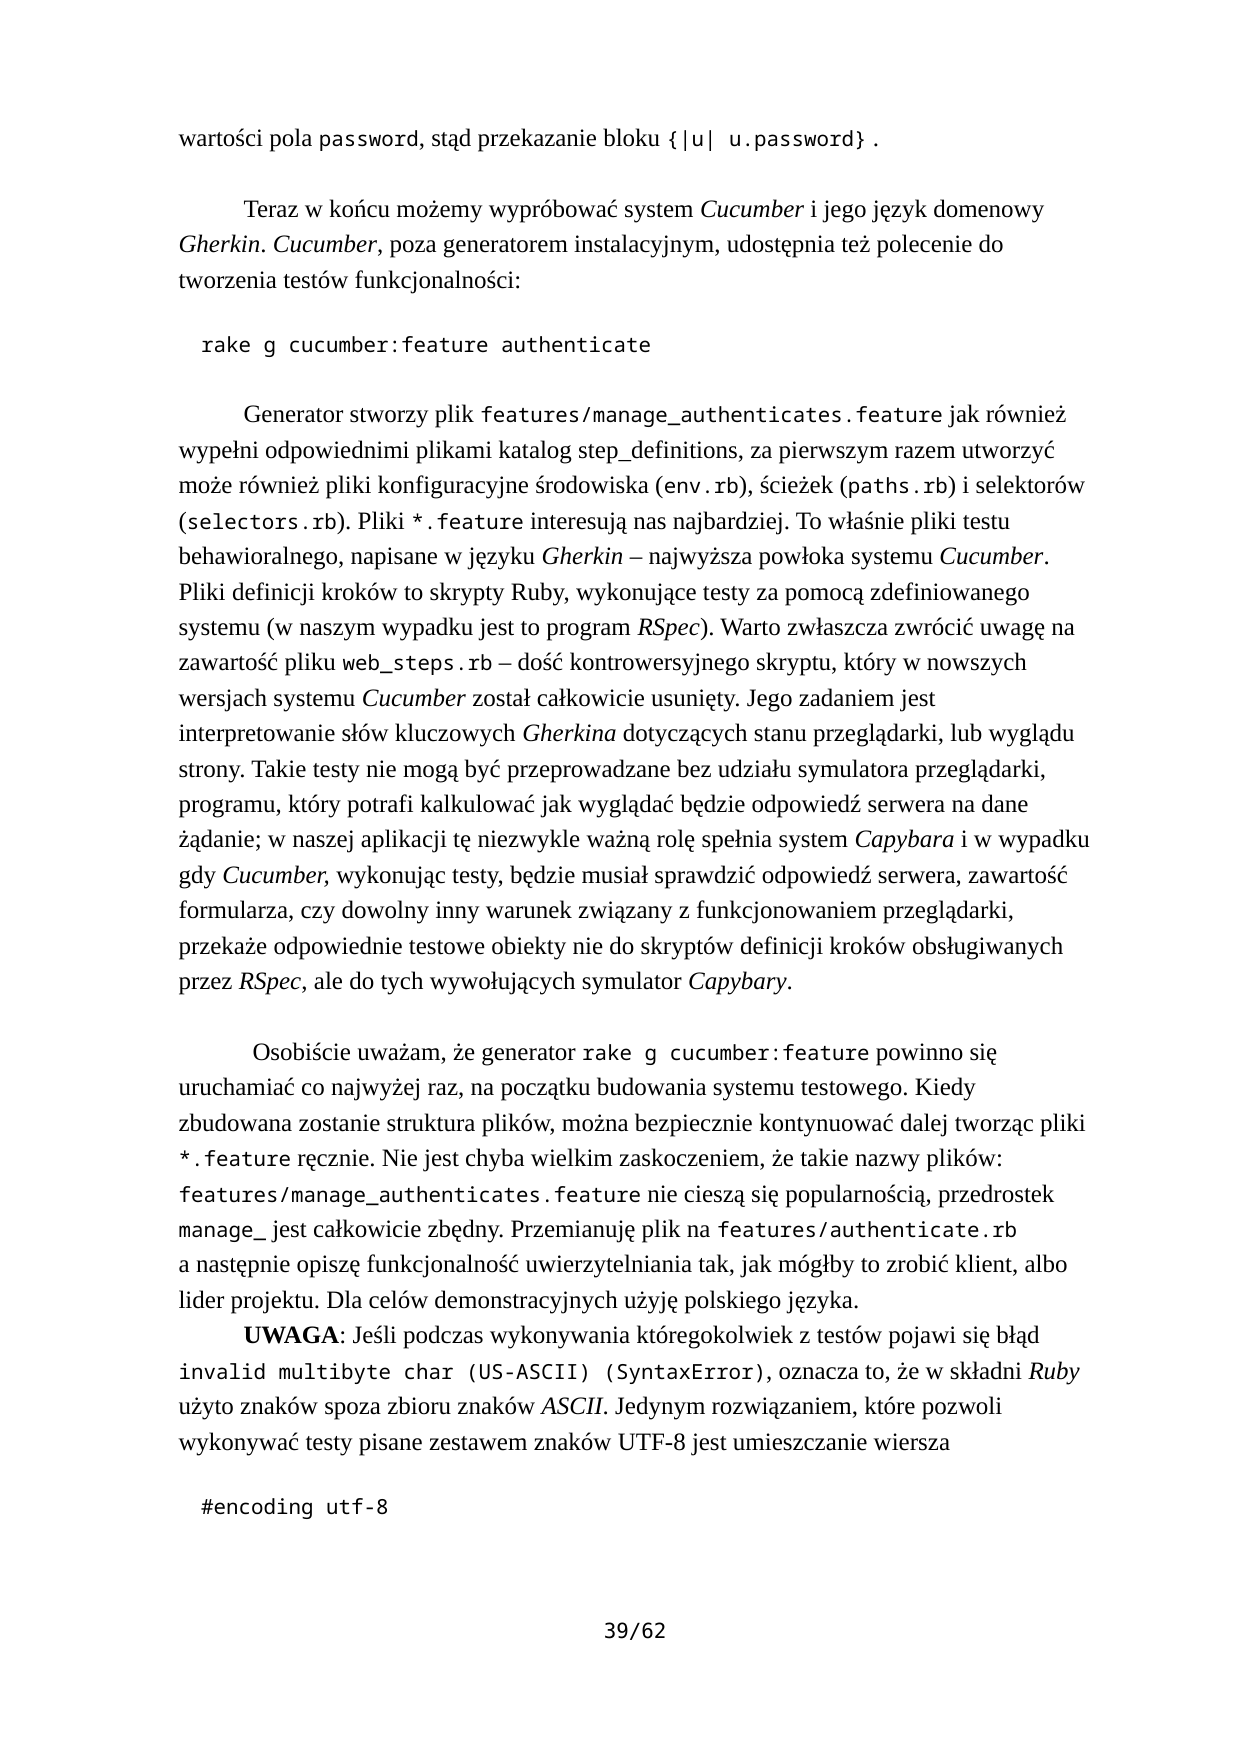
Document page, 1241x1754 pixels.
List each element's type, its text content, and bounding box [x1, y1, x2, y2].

text rake g cucumber:feature authenticate [189, 331, 1093, 359]
text #encoding utf-8 [189, 1492, 1093, 1521]
text wartości pola password, stąd przekazanie bloku {|u| u.password} . [178, 118, 1093, 153]
text UWAGA: Jeśli podczas wykonywania któregokolwiek z testów pojawi się błąd invalid multibyte char (US-ASCII) (SyntaxError), oznacza to, że w składni Ruby użyto znaków spoza zbioru znaków ASCII. Jedynym rozwiązaniem, które pozwoli wykonywać testy pisane zestawem znaków UTF-8 jest umieszczanie wiersza [178, 1315, 1093, 1457]
text Osobiście uważam, że generator rake g cucumber:feature powinno się uruchamiać co najwyżej raz, na początku budowania systemu testowego. Kiedy zbudowana zostanie struktura plików, można bezpiecznie kontynuować dalej tworząc pliki *.feature ręcznie. Nie jest chyba wielkim zaskoczeniem, że takie nazwy plików: features/manage_authenticates.feature nie cieszą się popularnością, przedrostek manage_ jest całkowicie zbędny. Przemianuję plik na features/authenticate.rb a następnie opiszę funkcjonalność uwierzytelniania tak, jak mógłby to zrobić klient, albo lider projektu. Dla celów demonstracyjnych użyję polskiego języka. [178, 1032, 1093, 1315]
text Generator stworzy plik features/manage_authenticates.feature jak również wypełni odpowiednimi plikami katalog step_definitions, za pierwszym razem utworzyć może również pliki konfiguracyjne środowiska (env.rb), ścieżek (paths.rb) i selektorów (selectors.rb). Pliki *.feature interesują nas najbardziej. To właśnie pliki testu behawioralnego, napisane w języku Gherkin – najwyższa powłoka systemu Cucumber. Pliki definicji kroków to skrypty Ruby, wykonujące testy za pomocą zdefiniowanego systemu (w naszym wypadku jest to program RSpec). Warto zwłaszcza zwrócić uwagę na zawartość pliku web_steps.rb – dość kontrowersyjnego skryptu, który w nowszych wersjach systemu Cucumber został całkowicie usunięty. Jego zadaniem jest interpretowanie słów kluczowych Gherkina dotyczących stanu przeglądarki, lub wyglądu strony. Takie testy nie mogą być przeprowadzane bez udziału symulatora przeglądarki, programu, który potrafi kalkulować jak wyglądać będzie odpowiedź serwera na dane żądanie; w naszej aplikacji tę niezwykle ważną rolę spełnia system Capybara i w wypadku gdy Cucumber, wykonując testy, będzie musiał sprawdzić odpowiedź serwera, zawartość formularza, czy dowolny inny warunek związany z funkcjonowaniem przeglądarki, przekaże odpowiednie testowe obiekty nie do skryptów definicji kroków obsługiwanych przez RSpec, ale do tych wywołujących symulator Capybary. [178, 394, 1093, 997]
text Teraz w końcu możemy wypróbować system Cucumber i jego język domenowy Gherkin. Cucumber, poza generatorem instalacyjnym, udostępnia też polecenie do tworzenia testów funkcjonalności: [178, 189, 1093, 295]
